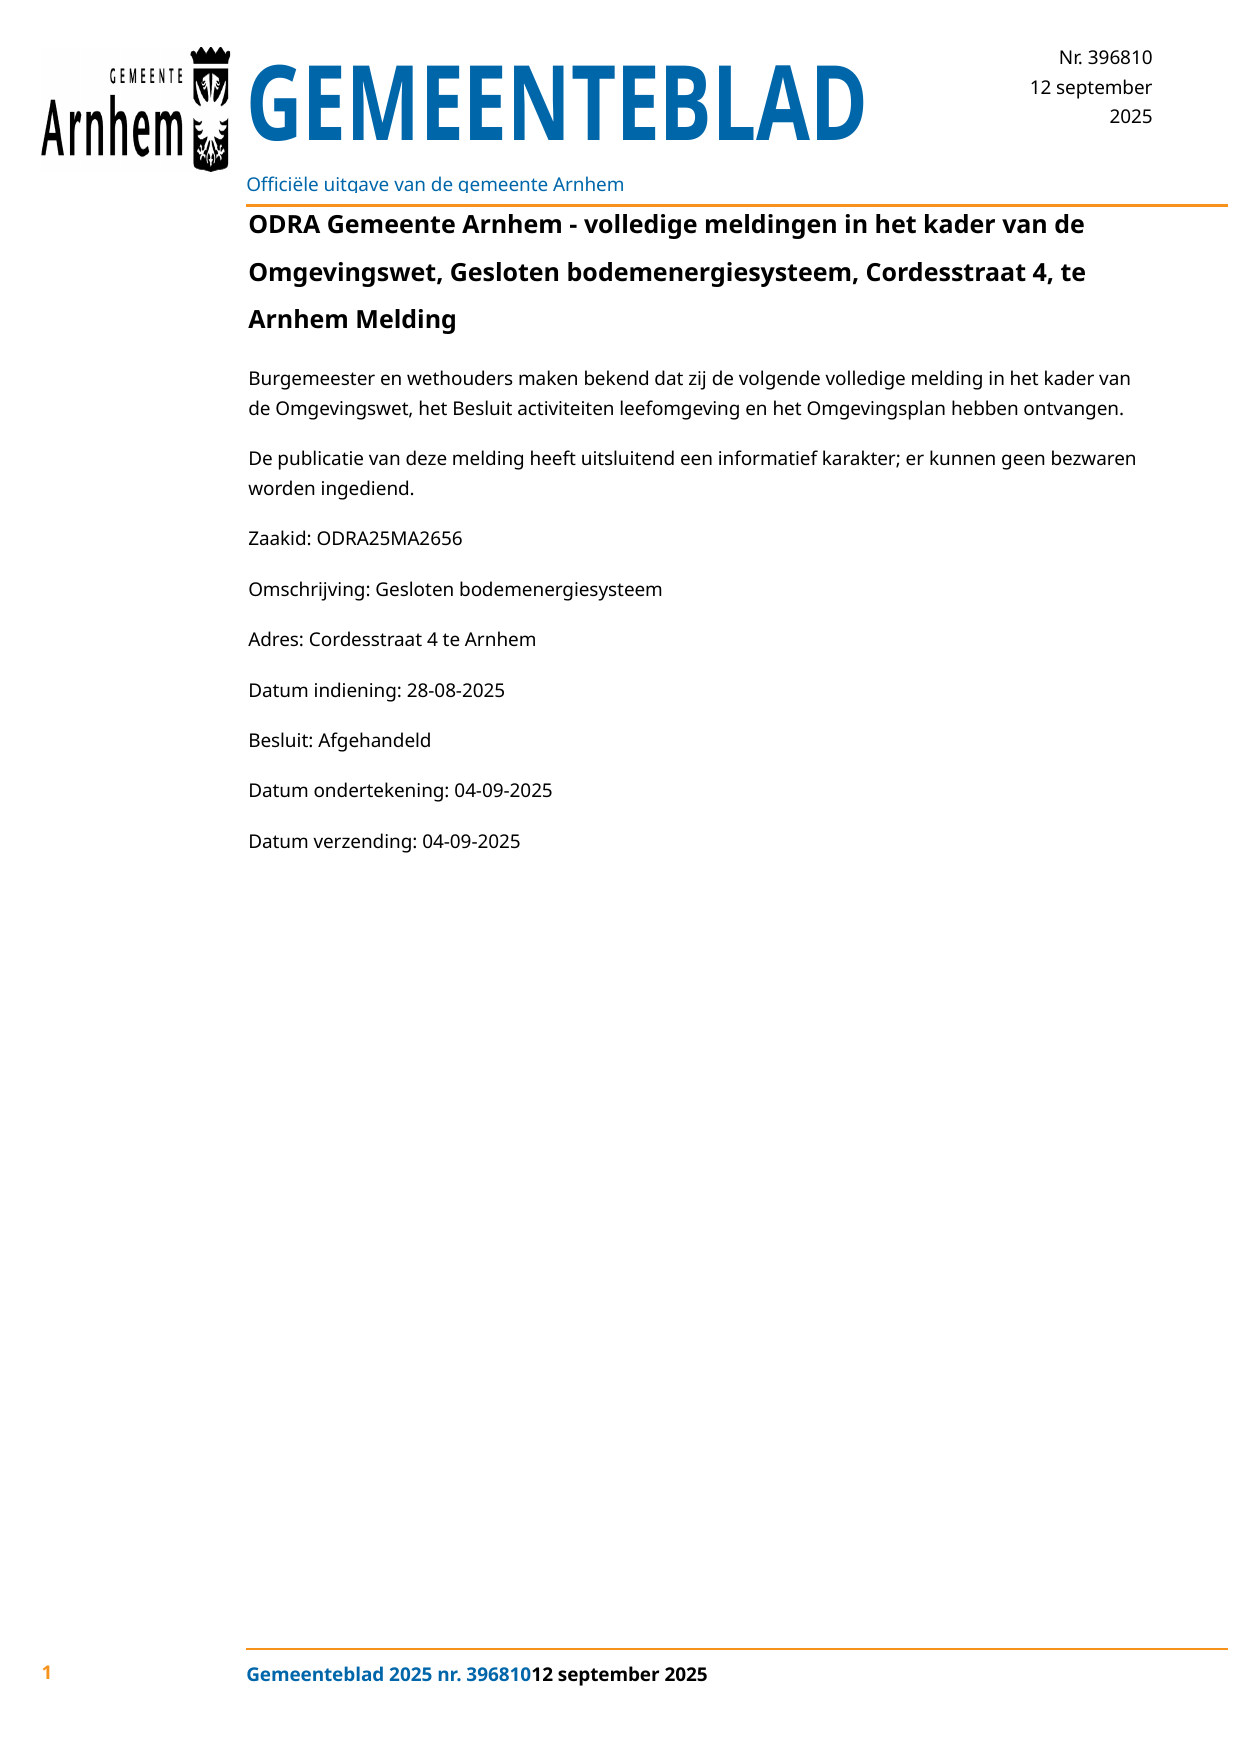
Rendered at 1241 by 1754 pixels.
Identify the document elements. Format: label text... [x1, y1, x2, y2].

text Adres: Cordesstraat 4 te Arnhem [248, 626, 1152, 652]
text Datum indiening: 28-08-2025 [248, 677, 1152, 702]
text ODRA Gemeente Arnhem - volledige meldingen in het kader van de Omgevingswet, Gesloten bodemenergiesysteem, Cordesstraat 4, te Arnhem Melding [248, 207, 1152, 336]
text Besluit: Afgehandeld [248, 727, 1152, 753]
text Datum verzending: 04-09-2025 [248, 828, 1152, 854]
picture [41, 47, 231, 172]
text De publicatie van deze melding heeft uitsluitend een informatief karakter; er kunnen geen bezwaren worden ingediend. [248, 446, 1152, 501]
text Omschrijving: Gesloten bodemenergiesysteem [248, 576, 1152, 602]
text Burgemeester en wethouders maken bekend dat zij de volgende volledige melding in het kader van de Omgevingswet, het Besluit activiteiten leefomgeving en het Omgevingsplan hebben ontvangen. [248, 366, 1152, 421]
text Datum ondertekening: 04-09-2025 [248, 778, 1152, 803]
text Zaakid: ODRA25MA2656 [248, 526, 1152, 551]
